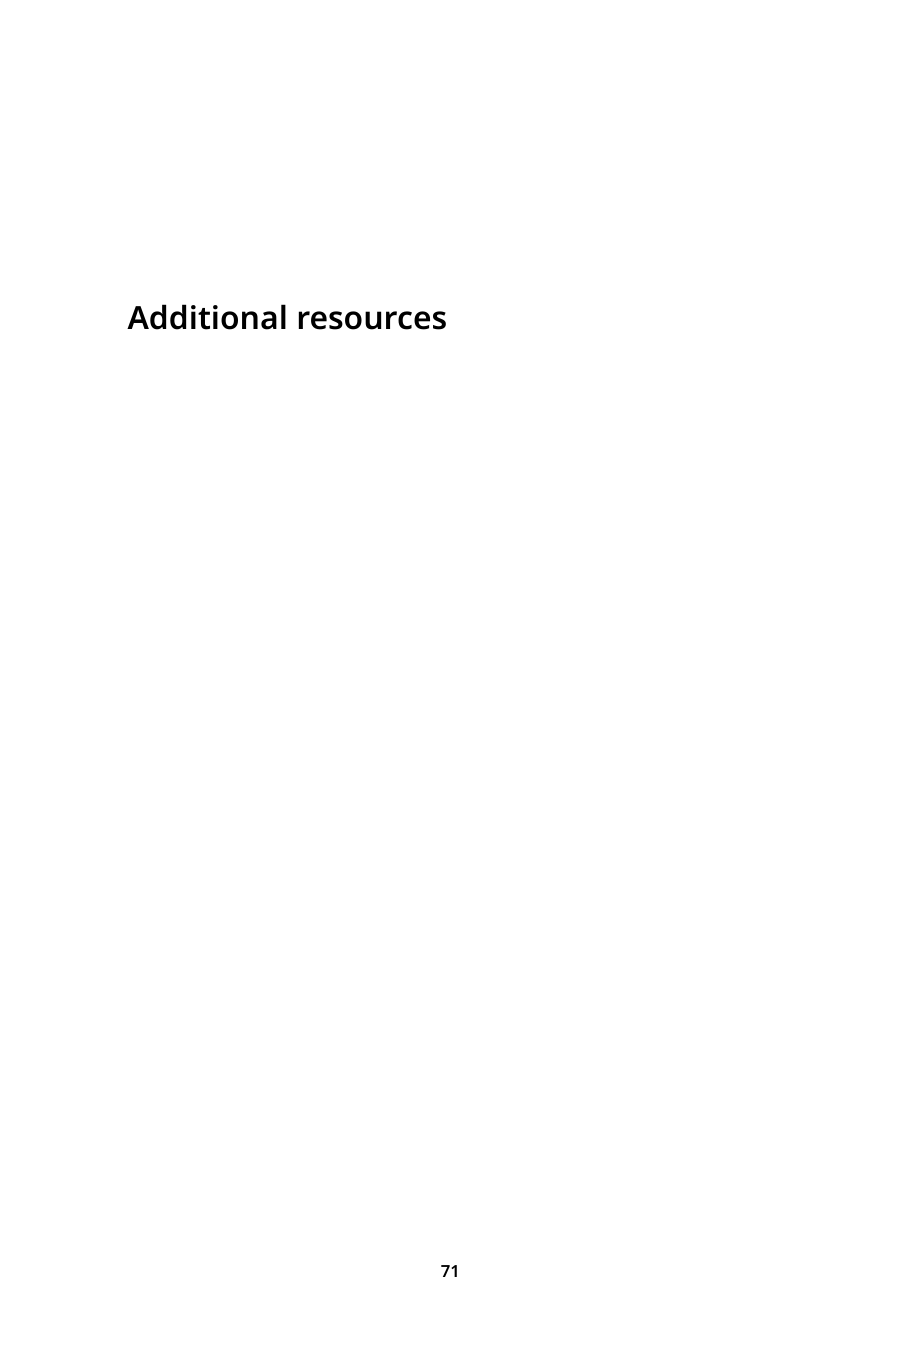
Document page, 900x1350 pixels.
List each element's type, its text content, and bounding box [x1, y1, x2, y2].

subtitle Additional resources [127, 298, 772, 337]
